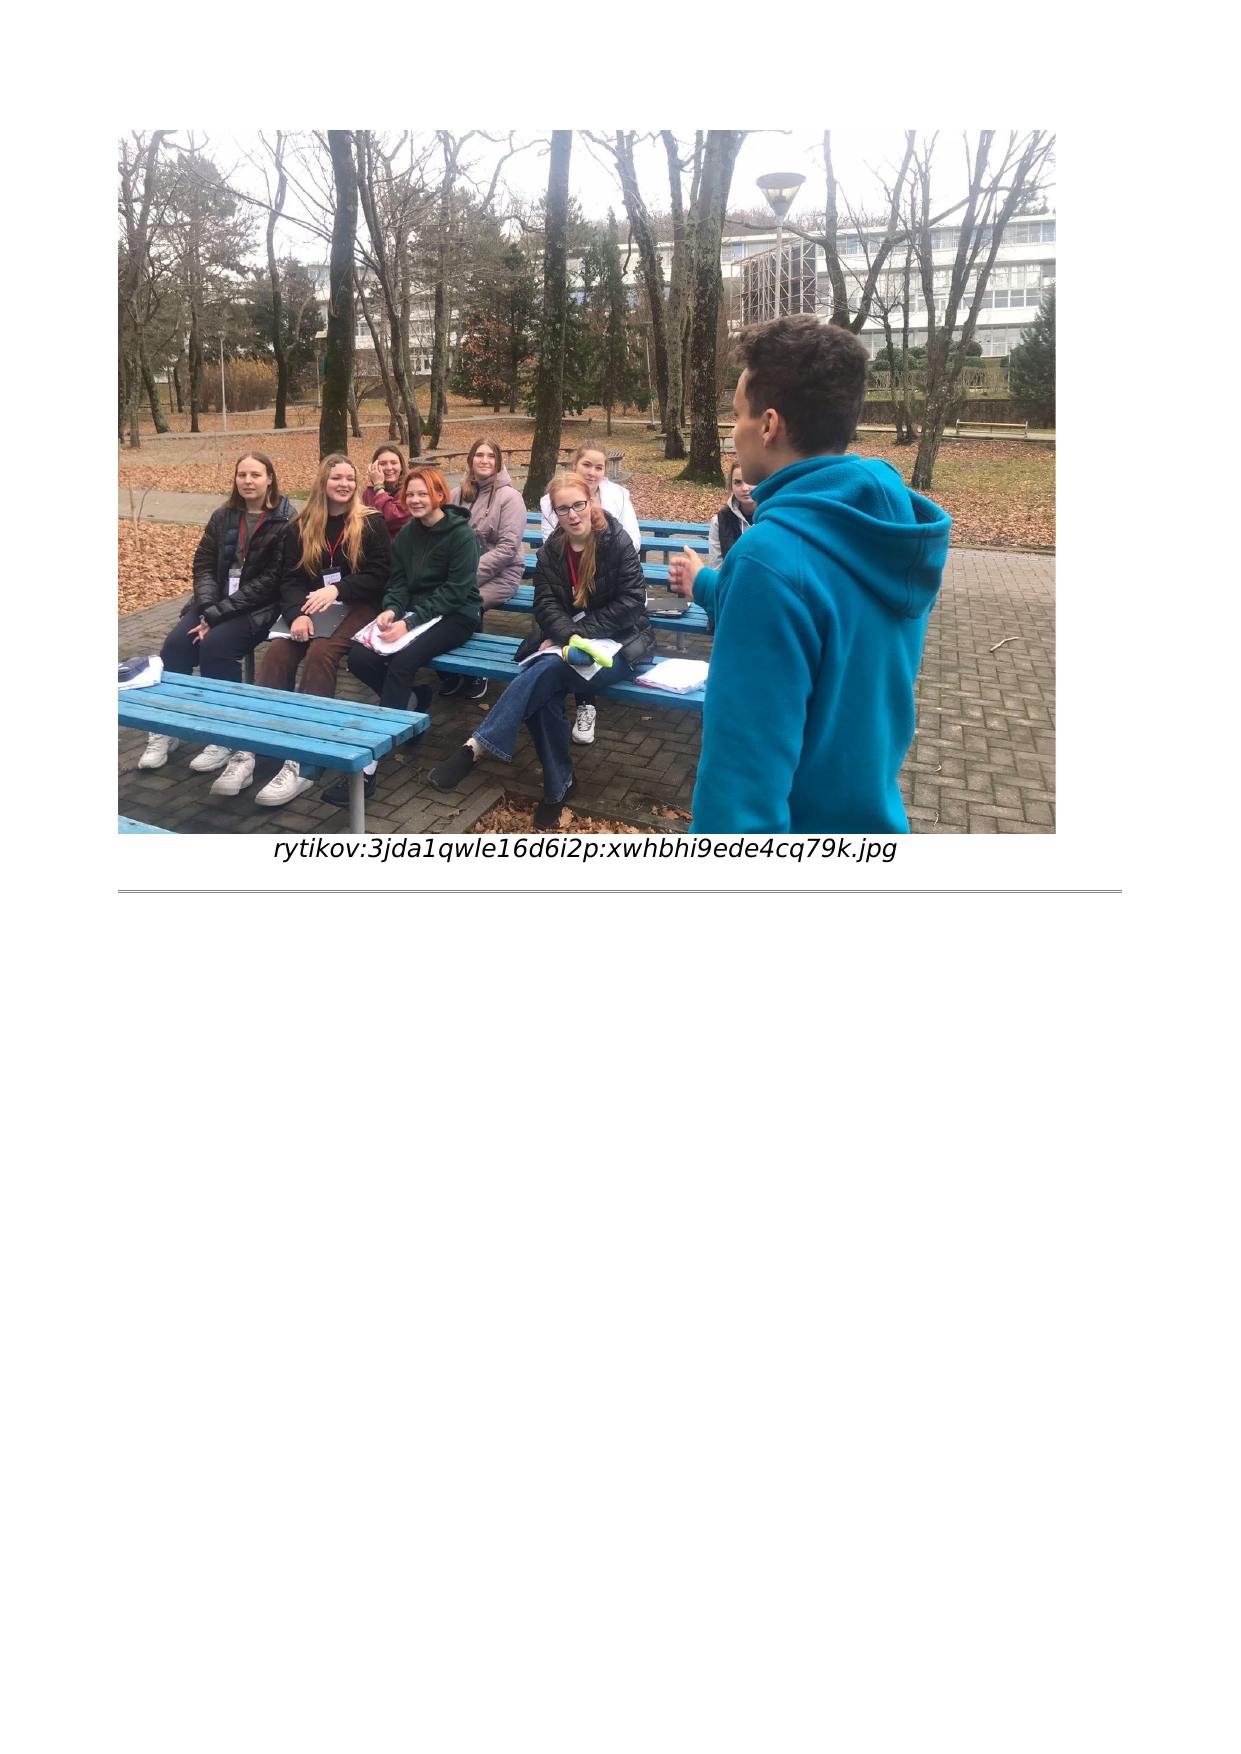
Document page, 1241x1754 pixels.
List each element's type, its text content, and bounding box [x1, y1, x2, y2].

picture [894, 614, 902, 620]
picture [825, 514, 849, 528]
picture [792, 807, 805, 824]
picture [880, 825, 895, 834]
picture [118, 130, 1056, 834]
picture [814, 545, 859, 580]
picture [794, 531, 812, 544]
picture [842, 522, 873, 545]
picture [905, 610, 915, 616]
picture [764, 489, 774, 495]
picture [914, 502, 935, 521]
text rytikov:3jda1qwle16d6i2p:xwhbhi9ede4cq79k.jpg [118, 834, 1056, 863]
picture [789, 610, 814, 657]
picture [773, 478, 786, 489]
picture [866, 586, 874, 592]
picture [814, 507, 829, 516]
picture [893, 562, 898, 571]
picture [860, 490, 869, 500]
picture [798, 586, 807, 592]
picture [802, 592, 833, 730]
picture [860, 537, 868, 543]
picture [799, 757, 803, 772]
picture [790, 797, 798, 802]
picture [804, 731, 809, 749]
